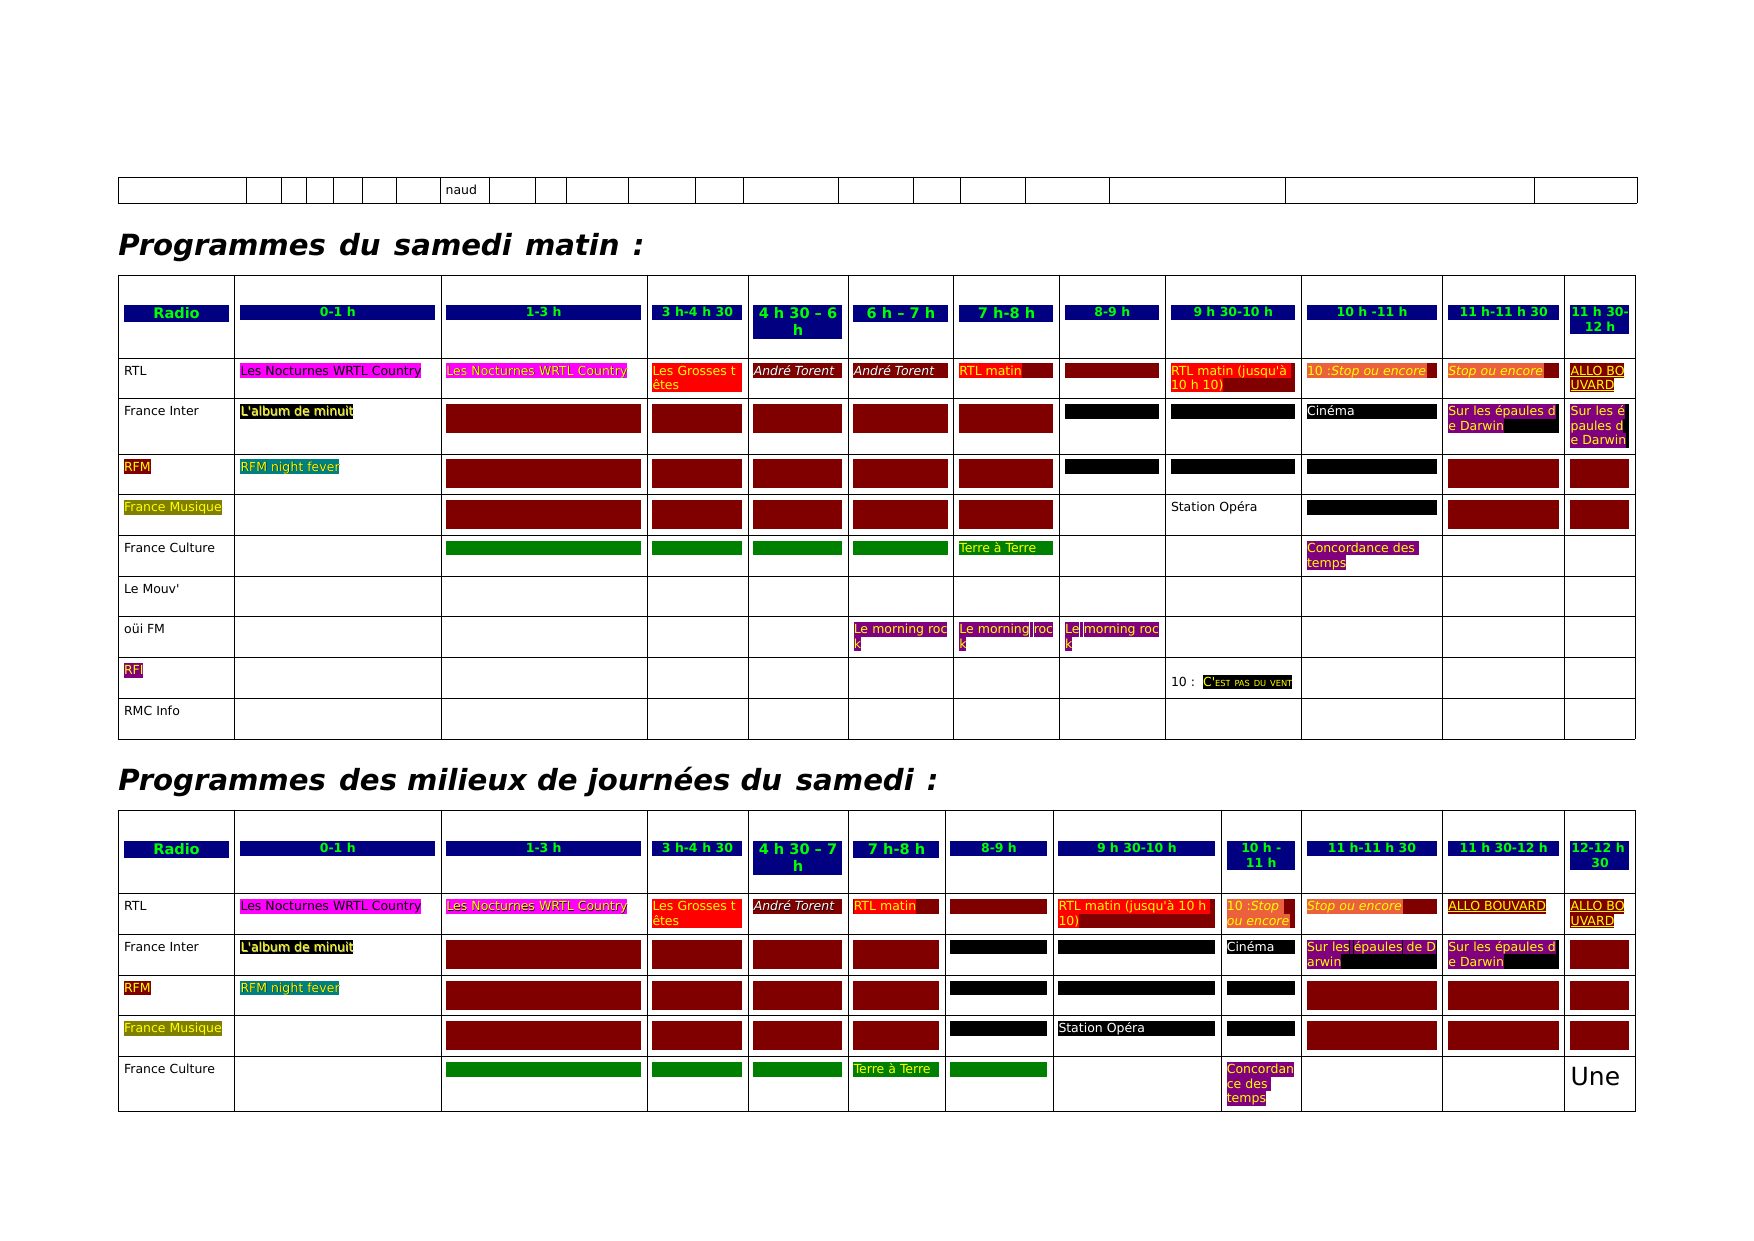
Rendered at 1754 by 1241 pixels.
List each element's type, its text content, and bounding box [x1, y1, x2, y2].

table_cell [849, 455, 953, 494]
table_cell [442, 536, 647, 576]
table_cell [1302, 658, 1442, 698]
table_cell L'album de minuit [235, 935, 441, 975]
table_cell Le Mouv' [119, 577, 234, 616]
table_cell [749, 1057, 848, 1111]
table_cell [749, 536, 848, 576]
table_cell [1060, 359, 1165, 398]
table_cell [442, 455, 647, 494]
table_cell [1565, 455, 1635, 494]
table_cell RTL matin [849, 894, 945, 934]
table_cell Les Grosses têtes [648, 359, 748, 398]
table_header 4 h 30 – 6 h [749, 276, 848, 357]
table_cell [749, 935, 848, 975]
table_cell [1443, 699, 1564, 739]
table_cell Les Nocturnes WRTL Country [442, 894, 647, 934]
table_cell [648, 976, 748, 1015]
table_cell [1026, 178, 1109, 203]
table_cell France Inter [119, 935, 234, 975]
table_cell [1222, 1016, 1301, 1056]
table_cell [1565, 935, 1635, 975]
table_cell [749, 1016, 848, 1056]
table_header 3 h-4 h 30 [648, 811, 748, 893]
table_cell [1443, 536, 1564, 576]
table_cell [442, 495, 647, 535]
table_cell 10 : C'est pas du vent [1166, 658, 1301, 698]
table_cell Les Nocturnes WRTL Country [442, 359, 647, 398]
table_header 3 h-4 h 30 [648, 276, 748, 357]
subtitle Programmes des milieux de journées du samedi : [118, 764, 1636, 798]
table_header 1-3 h [442, 276, 647, 357]
table_cell Station Opéra [1054, 1016, 1221, 1056]
table_cell [839, 178, 913, 203]
table_cell [1166, 617, 1301, 657]
subtitle Programmes du samedi matin : [118, 228, 1636, 262]
table_cell [961, 178, 1025, 203]
table_cell RFM night fever [235, 976, 441, 1015]
table_cell France Inter [119, 399, 234, 453]
table_cell [442, 1016, 647, 1056]
table_cell [119, 178, 246, 203]
table_cell [1443, 455, 1564, 494]
table_cell [282, 178, 306, 203]
table_cell Allo bouvard [1565, 894, 1635, 934]
table_header 11 h-11 h 30 [1302, 811, 1442, 893]
table_cell [1222, 976, 1301, 1015]
table_cell [397, 178, 440, 203]
table_cell [1060, 536, 1165, 576]
table_cell [1443, 658, 1564, 698]
table_header Radio [119, 276, 234, 357]
table_cell [235, 699, 441, 739]
table_header 8-9 h [1060, 276, 1165, 357]
table_cell [334, 178, 362, 203]
table_cell Concordance des temps [1222, 1057, 1301, 1111]
table_cell [914, 178, 960, 203]
table_cell [235, 536, 441, 576]
table_header 8-9 h [946, 811, 1053, 893]
table_header 11 h 30-12 h [1443, 811, 1564, 893]
table_cell [1535, 178, 1637, 203]
table_header 7 h-8 h [849, 811, 945, 893]
table_cell [536, 178, 566, 203]
table_cell Le morning rock [1060, 617, 1165, 657]
table_cell Terre à Terre [849, 1057, 945, 1111]
table_cell [1060, 658, 1165, 698]
table_cell [442, 577, 647, 616]
table_cell Cinéma [1302, 399, 1442, 453]
table_cell [954, 658, 1059, 698]
table_cell Stop ou encore [1443, 359, 1564, 398]
table_cell [1166, 577, 1301, 616]
table_cell France Culture [119, 1057, 234, 1111]
table_cell [1060, 495, 1165, 535]
table_cell [1166, 536, 1301, 576]
table_cell [1443, 577, 1564, 616]
table_cell Les Grosses têtes [648, 894, 748, 934]
table_cell [1302, 495, 1442, 535]
table_header 11 h-11 h 30 [1443, 276, 1564, 357]
table_cell [442, 1057, 647, 1111]
table_cell [1565, 658, 1635, 698]
table_cell Allo bouvard [1565, 359, 1635, 398]
table_cell Station Opéra [1166, 495, 1301, 535]
table_cell [629, 178, 695, 203]
table_header 1-3 h [442, 811, 647, 893]
table_cell [1565, 577, 1635, 616]
table_header Radio [119, 811, 234, 893]
table_cell [442, 976, 647, 1015]
table_cell Cinéma [1222, 935, 1301, 975]
table_cell [307, 178, 333, 203]
table_cell [954, 699, 1059, 739]
table_cell [1060, 455, 1165, 494]
table_cell [849, 536, 953, 576]
table_cell [363, 178, 396, 203]
table_cell 10 :Stop ou encore [1302, 359, 1442, 398]
table_cell [247, 178, 281, 203]
table_cell [648, 495, 748, 535]
table_cell L'album de minuit [235, 399, 441, 453]
table_cell RTL matin (jusqu'à 10 h 10) [1166, 359, 1301, 398]
table_cell RFM [119, 455, 234, 494]
table_cell Une [1565, 1057, 1635, 1111]
table_cell [1565, 699, 1635, 739]
table_cell [696, 178, 743, 203]
table_cell [235, 658, 441, 698]
table_cell [1286, 178, 1534, 203]
table_header 11 h 30-12 h [1565, 276, 1635, 357]
table_cell RFM night fever [235, 455, 441, 494]
table_cell Concordance des temps [1302, 536, 1442, 576]
table_cell [954, 577, 1059, 616]
table_header 0-1 h [235, 811, 441, 893]
table_cell [1060, 699, 1165, 739]
table_cell [1302, 1057, 1442, 1111]
table_cell RTL [119, 359, 234, 398]
table_cell [235, 495, 441, 535]
table_cell [648, 699, 748, 739]
table_cell France Culture [119, 536, 234, 576]
table_cell [749, 455, 848, 494]
table_cell [954, 455, 1059, 494]
table_cell Les Nocturnes WRTL Country [235, 359, 441, 398]
table_cell RMC Info [119, 699, 234, 739]
table_cell [1302, 577, 1442, 616]
table_cell Sur les épaules de Darwin [1565, 399, 1635, 453]
table_cell [1565, 617, 1635, 657]
table_cell [946, 1016, 1053, 1056]
table_cell [849, 935, 945, 975]
table_cell [1166, 399, 1301, 453]
table_cell [849, 399, 953, 453]
table_cell [1443, 617, 1564, 657]
table_cell [1060, 399, 1165, 453]
table_cell Les Nocturnes WRTL Country [235, 894, 441, 934]
table_cell [1302, 976, 1442, 1015]
table_cell Sur les épaules de Darwin [1302, 935, 1442, 975]
table_cell [648, 1057, 748, 1111]
table_header 10 h -11 h [1222, 811, 1301, 893]
table_header 4 h 30 – 7 h [749, 811, 848, 893]
table_cell [946, 935, 1053, 975]
table_cell naud [441, 178, 489, 203]
table_cell RTL matin [954, 359, 1059, 398]
table_cell [954, 495, 1059, 535]
table_cell [490, 178, 535, 203]
table_cell [1443, 976, 1564, 1015]
table_cell Sur les épaules de Darwin [1443, 935, 1564, 975]
table_cell [1054, 1057, 1221, 1111]
table_cell [648, 617, 748, 657]
table_cell [442, 658, 647, 698]
table_cell [442, 399, 647, 453]
table_cell [1565, 1016, 1635, 1056]
table_header 9 h 30-10 h [1166, 276, 1301, 357]
table_cell [648, 577, 748, 616]
table_cell [749, 658, 848, 698]
table_cell [235, 617, 441, 657]
table_cell RFI [119, 658, 234, 698]
table_cell [235, 1057, 441, 1111]
table_cell [1565, 536, 1635, 576]
table_cell [849, 976, 945, 1015]
table_header 7 h-8 h [954, 276, 1059, 357]
table_cell [1443, 1016, 1564, 1056]
table_header 6 h – 7 h [849, 276, 953, 357]
table_cell [1443, 495, 1564, 535]
table_cell [749, 699, 848, 739]
table_cell RTL matin (jusqu'à 10 h 10) [1054, 894, 1221, 934]
table_cell [1443, 1057, 1564, 1111]
table_cell [567, 178, 628, 203]
table_cell [235, 577, 441, 616]
table_cell [442, 699, 647, 739]
table_cell [1302, 617, 1442, 657]
table_cell [749, 617, 848, 657]
table_cell RFM [119, 976, 234, 1015]
table_cell [954, 399, 1059, 453]
table_cell André Torent [849, 359, 953, 398]
table_cell [442, 935, 647, 975]
table_cell Allo bouvard [1443, 894, 1564, 934]
table_cell [648, 455, 748, 494]
table_cell [1110, 178, 1285, 203]
table_cell [1054, 935, 1221, 975]
table_cell [1565, 495, 1635, 535]
table_header 10 h -11 h [1302, 276, 1442, 357]
table_cell [946, 1057, 1053, 1111]
table_cell [1166, 455, 1301, 494]
table_cell Le morning rock [954, 617, 1059, 657]
table_cell [749, 399, 848, 453]
table_cell André Torent [749, 894, 848, 934]
table_cell [648, 935, 748, 975]
table_cell [849, 495, 953, 535]
table_cell [749, 495, 848, 535]
table_cell Stop ou encore [1302, 894, 1442, 934]
table_cell France Musique [119, 495, 234, 535]
table_cell [849, 577, 953, 616]
table_cell [946, 894, 1053, 934]
table_cell [849, 658, 953, 698]
table_cell [648, 399, 748, 453]
table_cell RTL [119, 894, 234, 934]
table_cell [1054, 976, 1221, 1015]
table_cell Terre à Terre [954, 536, 1059, 576]
table_cell [1302, 1016, 1442, 1056]
table_cell [1302, 699, 1442, 739]
table_cell oüi FM [119, 617, 234, 657]
table_cell Sur les épaules de Darwin [1443, 399, 1564, 453]
table_cell [648, 536, 748, 576]
table_cell [744, 178, 838, 203]
table_cell 10 :Stop ou encore [1222, 894, 1301, 934]
table_cell [442, 617, 647, 657]
table_cell [1060, 577, 1165, 616]
table_header 12-12 h 30 [1565, 811, 1635, 893]
table_cell André Torent [749, 359, 848, 398]
table_cell [946, 976, 1053, 1015]
table_cell France Musique [119, 1016, 234, 1056]
table_header 0-1 h [235, 276, 441, 357]
table_cell [648, 1016, 748, 1056]
table_cell [648, 658, 748, 698]
table_cell [849, 699, 953, 739]
table_cell [1166, 699, 1301, 739]
table_cell [1565, 976, 1635, 1015]
table_cell [849, 1016, 945, 1056]
table_cell [1302, 455, 1442, 494]
table_cell [749, 577, 848, 616]
table_header 9 h 30-10 h [1054, 811, 1221, 893]
table_cell [235, 1016, 441, 1056]
table_cell Le morning rock [849, 617, 953, 657]
table_cell [749, 976, 848, 1015]
